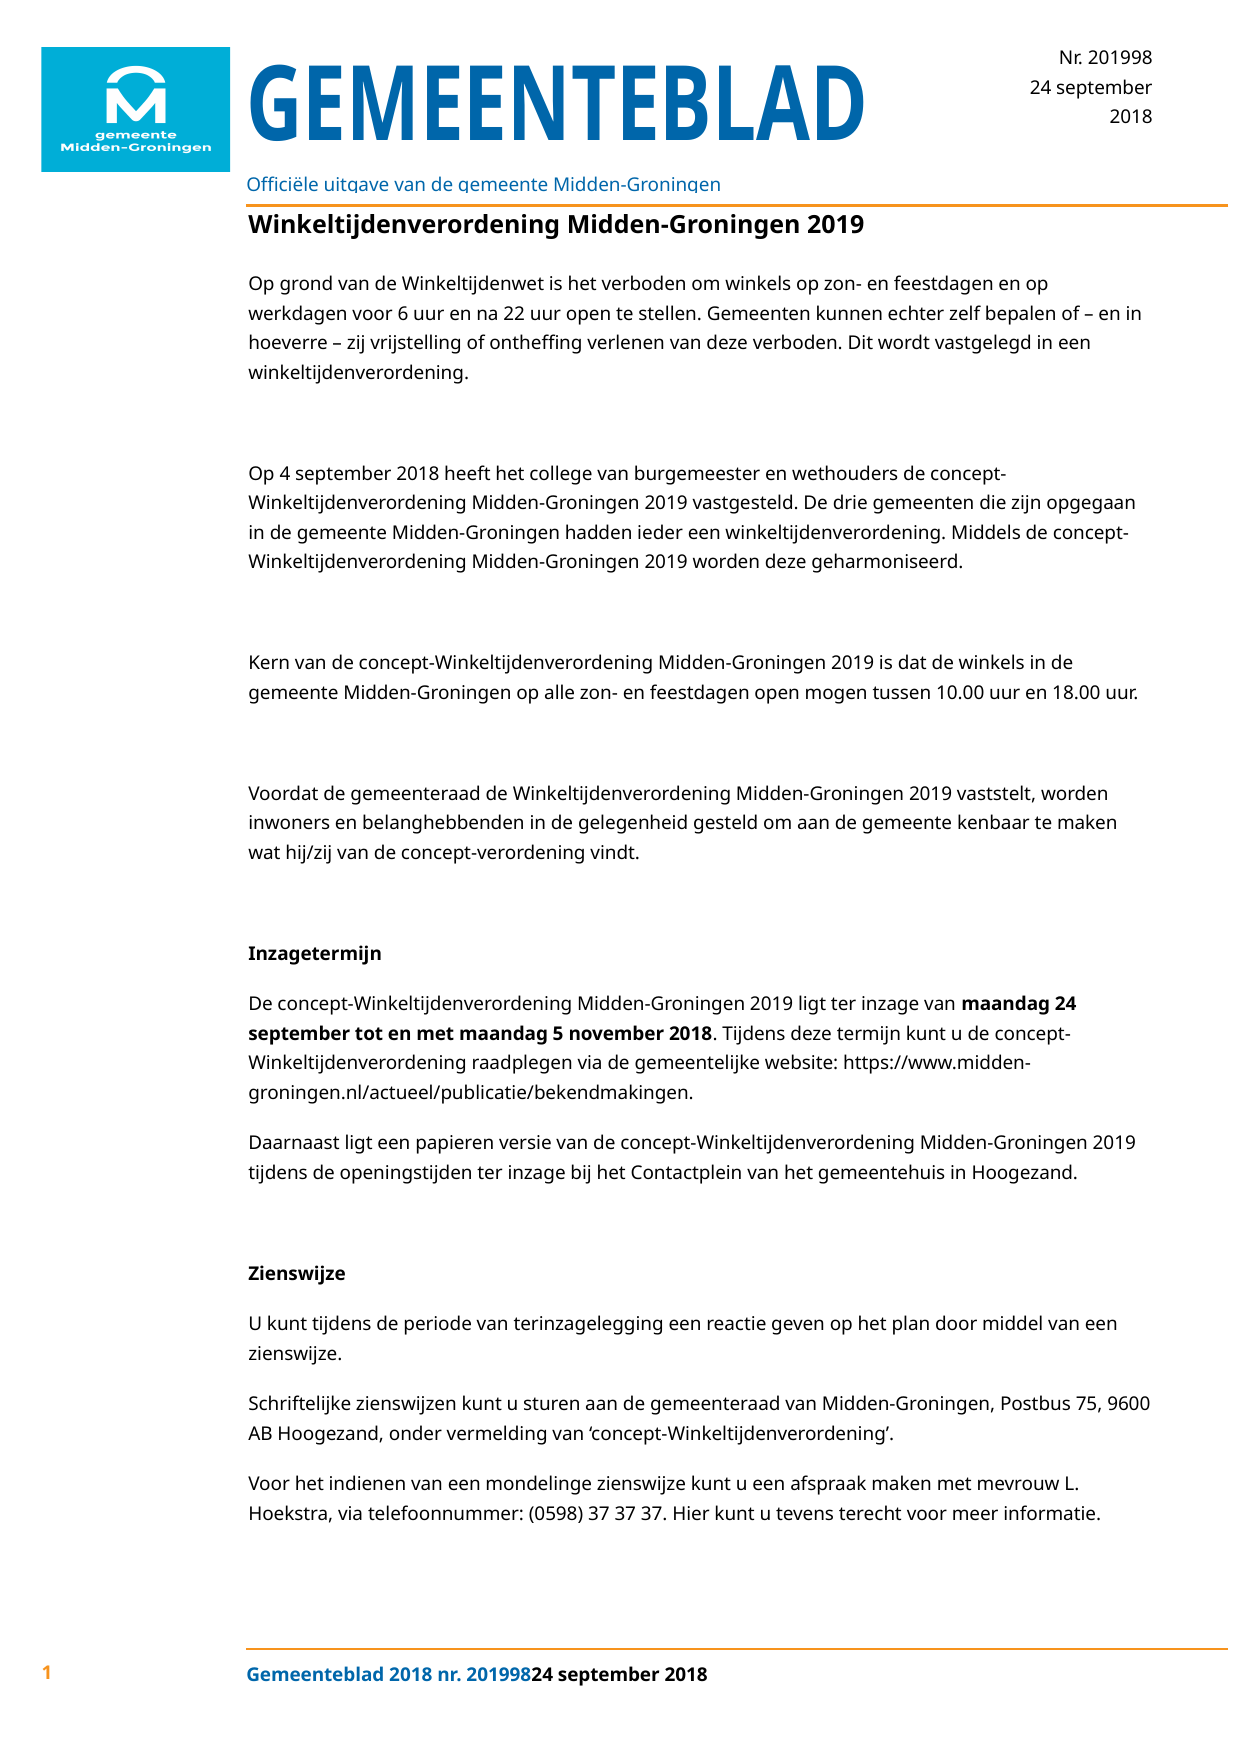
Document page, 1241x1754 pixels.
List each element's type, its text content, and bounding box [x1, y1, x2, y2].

text Daarnaast ligt een papieren versie van de concept-Winkeltijdenverordening Midden-Groningen 2019 tijdens de openingstijden ter inzage bij het Contactplein van het gemeentehuis in Hoogezand. [248, 1129, 1152, 1185]
text Zienswijze [248, 1260, 1152, 1286]
picture [108, 66, 164, 82]
text Voordat de gemeenteraad de Winkeltijdenverordening Midden-Groningen 2019 vaststelt, worden inwoners en belanghebbenden in de gelegenheid gesteld om aan de gemeente kenbaar te maken wat hij/zij van de concept-verordening vindt. [248, 780, 1152, 865]
text Kern van de concept-Winkeltijdenverordening Midden-Groningen 2019 is dat de winkels in de gemeente Midden-Groningen op alle zon- en feestdagen open mogen tussen 10.00 uur en 18.00 uur. [248, 649, 1152, 705]
text Inzagetermijn [248, 940, 1152, 966]
text U kunt tijdens de periode van terinzagelegging een reactie geven op het plan door middel van een zienswijze. [248, 1310, 1152, 1366]
picture [107, 89, 165, 122]
picture [184, 146, 190, 153]
text Schriftelijke zienswijzen kunt u sturen aan de gemeenteraad van Midden-Groningen, Postbus 75, 9600 AB Hoogezand, onder vermelding van ‘concept-Winkeltijdenverordening’. [248, 1390, 1152, 1446]
text Op grond van de Winkeltijdenwet is het verboden om winkels op zon- en feestdagen en op werkdagen voor 6 uur en na 22 uur open te stellen. Gemeenten kunnen echter zelf bepalen of – en in hoeverre – zij vrijstelling of ontheffing verlenen van deze verboden. Dit wordt vastgelegd in een winkeltijdenverordening. [248, 270, 1152, 385]
text Voor het indienen van een mondelinge zienswijze kunt u een afspraak maken met mevrouw L. Hoekstra, via telefoonnummer: (0598) 37 37 37. Hier kunt u tevens terecht voor meer informatie. [248, 1470, 1152, 1526]
text Winkeltijdenverordening Midden-Groningen 2019 [248, 207, 1152, 241]
text De concept-Winkeltijdenverordening Midden-Groningen 2019 ligt ter inzage van maandag 24 september tot en met maandag 5 november 2018. Tijdens deze termijn kunt u de concept-Winkeltijdenverordening raadplegen via de gemeentelijke website: https://www.midden-groningen.nl/actueel/publicatie/bekendmakingen. [248, 990, 1152, 1105]
text Op 4 september 2018 heeft het college van burgemeester en wethouders de concept-Winkeltijdenverordening Midden-Groningen 2019 vastgesteld. De drie gemeenten die zijn opgegaan in de gemeente Midden-Groningen hadden ieder een winkeltijdenverordening. Middels de concept-Winkeltijdenverordening Midden-Groningen 2019 worden deze geharmoniseerd. [248, 460, 1152, 574]
